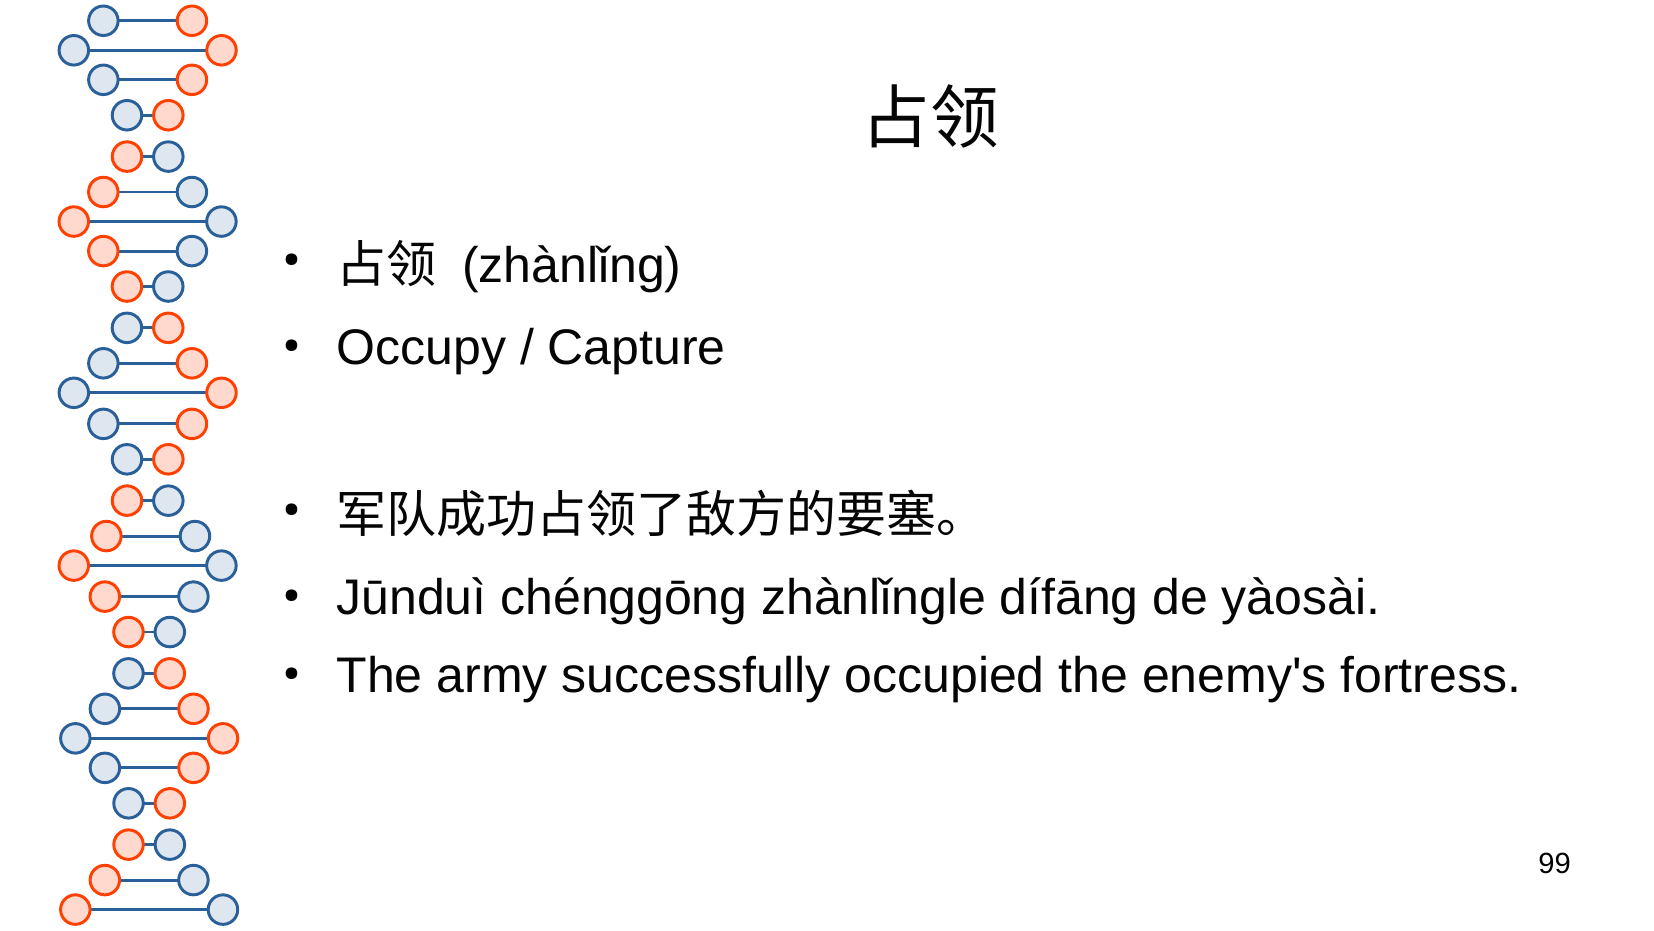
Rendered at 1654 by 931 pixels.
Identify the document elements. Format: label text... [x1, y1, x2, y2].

list 占领 (zhànlǐng) Occupy / Capture 军队成功占领了敌方的要塞。 Jūnduì chénggōng zhànlǐngle dífāng de yàosài. The army successfully occupied the enemy's fortress. [265, 224, 1595, 764]
title 占领 [265, 35, 1595, 189]
